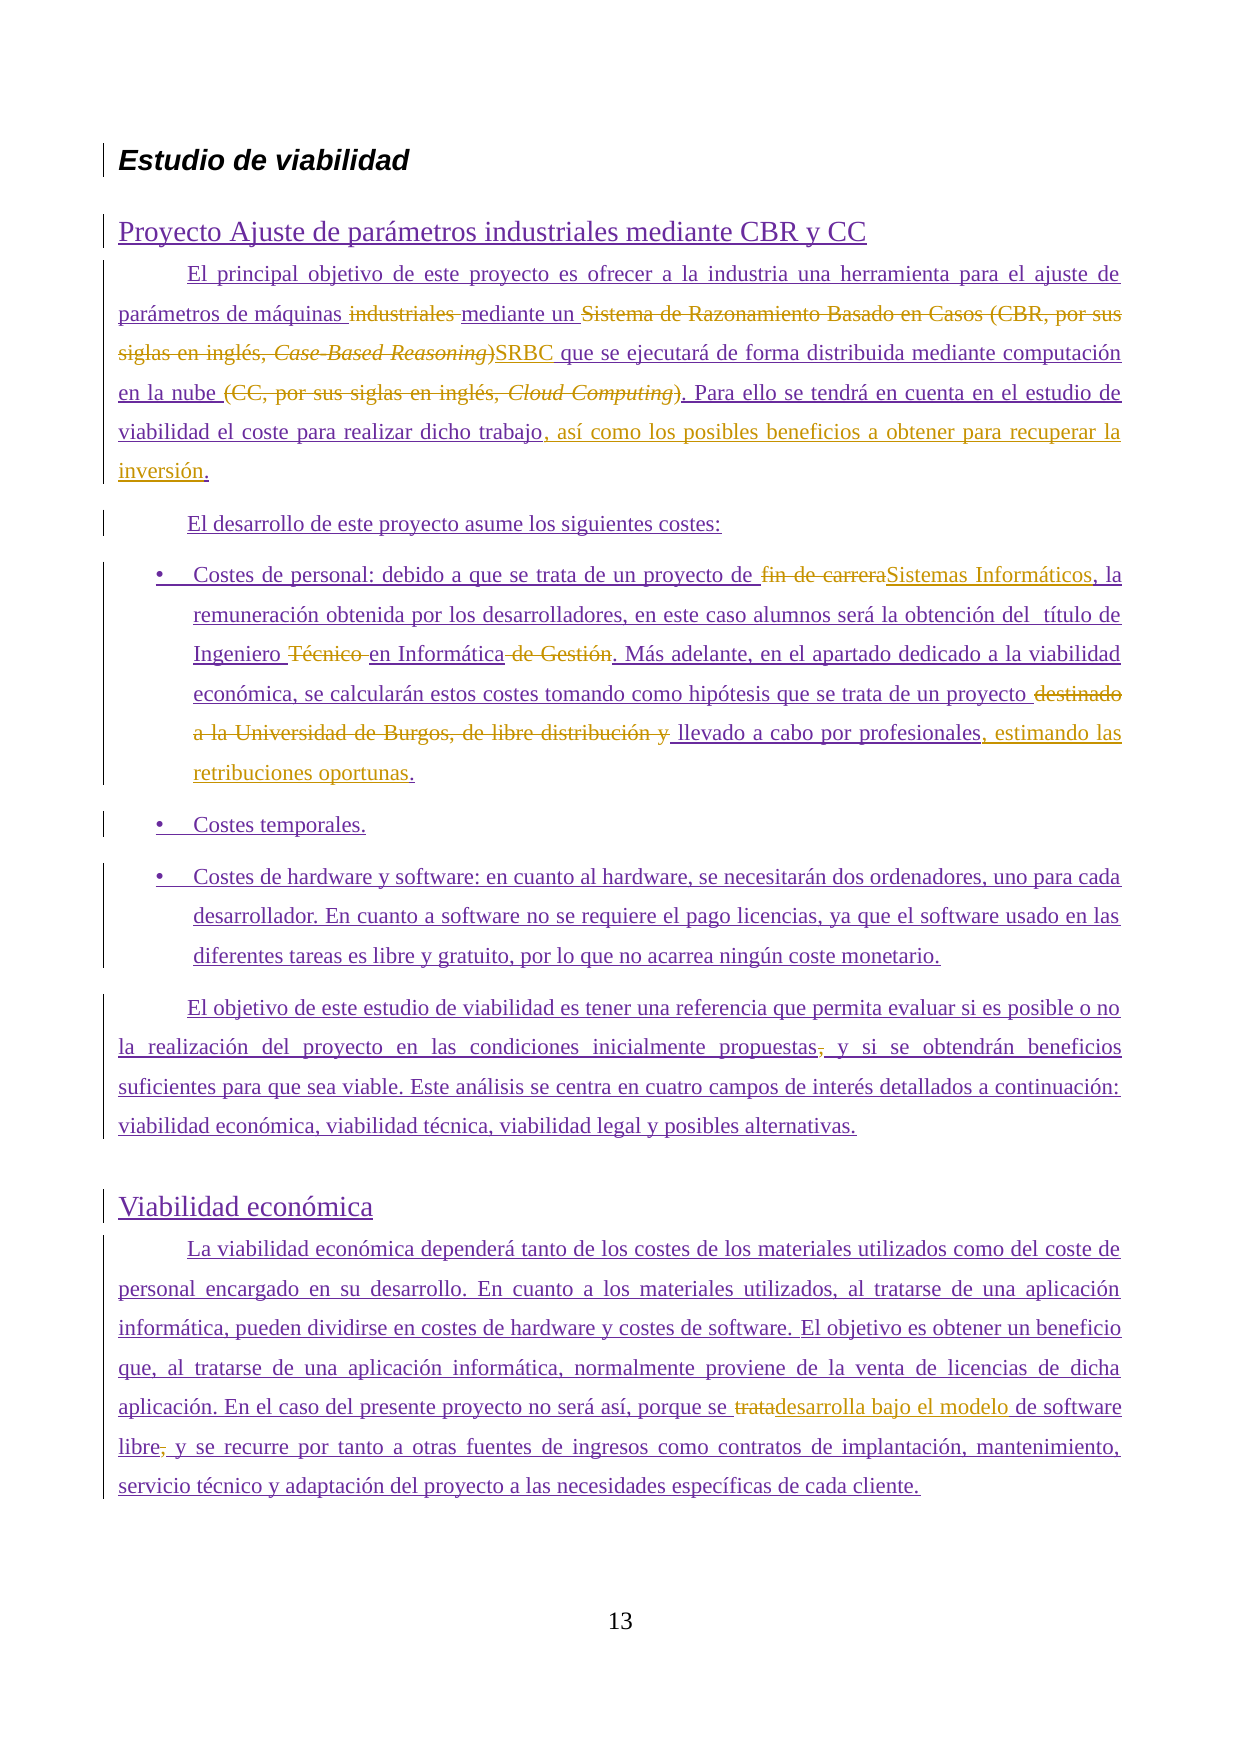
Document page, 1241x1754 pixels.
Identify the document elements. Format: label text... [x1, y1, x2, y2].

text El desarrollo de este proyecto asume los siguientes costes: [118, 509, 1122, 536]
text La viabilidad económica dependerá tanto de los costes de los materiales utilizados como del coste de personal encargado en su desarrollo. En cuanto a los materiales utilizados, al tratarse de una aplicación informática, pueden dividirse en costes de hardware y costes de software. El objetivo es obtener un beneficio [118, 1235, 1122, 1337]
text El objetivo de este estudio de viabilidad es tener una referencia que permita evaluar si es posible o no la realización del proyecto en las condiciones inicialmente propuestas y si se obtendrán beneficios suficientes para que sea viable. Este análisis se centra en cuatro campos de interés detallados a continuación: viabilidad económica, viabilidad técnica, viabilidad legal y posibles alternativas. [118, 994, 1122, 1139]
text El principal objetivo de este proyecto es ofrecer a la industria una herramienta para el ajuste de parámetros de máquinas mediante un SRBC que se ejecutará de forma distribuida mediante computación en la nube . Para ello se tendrá en cuenta en el estudio de viabilidad el coste para realizar dicho trabajo, así como los posibles beneficios a obtener para recuperar la inversión. [118, 260, 1122, 484]
list Costes de hardware y software: en cuanto al hardware, se necesitarán dos ordenadores, uno para cada [156, 863, 1122, 886]
subtitle Estudio de viabilidad [118, 143, 1122, 177]
list Costes temporales. [156, 811, 1122, 837]
text que, al tratarse de una aplicación informática, normalmente proviene de la venta de licencias de dicha aplicación. En el caso del presente proyecto no será así, porque se desarrolla bajo el modelo de software libre y se recurre por tanto a otras fuentes de ingresos como contratos de implantación, mantenimiento, servicio técnico y adaptación del proyecto a las necesidades específicas de cada cliente. [118, 1338, 1122, 1498]
subtitle Proyecto Ajuste de parámetros industriales mediante CBR y CC [118, 214, 1122, 248]
list Costes de personal: debido a que se trata de un proyecto de Sistemas Informáticos, la remuneración obtenida por los desarrolladores, en este caso alumnos será la obtención del título de Ingeniero en Informática. Más adelante, en el apartado dedicado a la viabilidad económica, se calcularán estos costes tomando como hipótesis que se trata de un proyecto llevado a cabo por profesionales, estimando las retribuciones oportunas. [156, 562, 1122, 785]
subtitle Viabilidad económica [118, 1189, 1122, 1223]
list desarrollador. En cuanto a software no se requiere el pago licencias, ya que el software usado en las diferentes tareas es libre y gratuito, por lo que no acarrea ningún coste monetario. [156, 887, 1122, 968]
